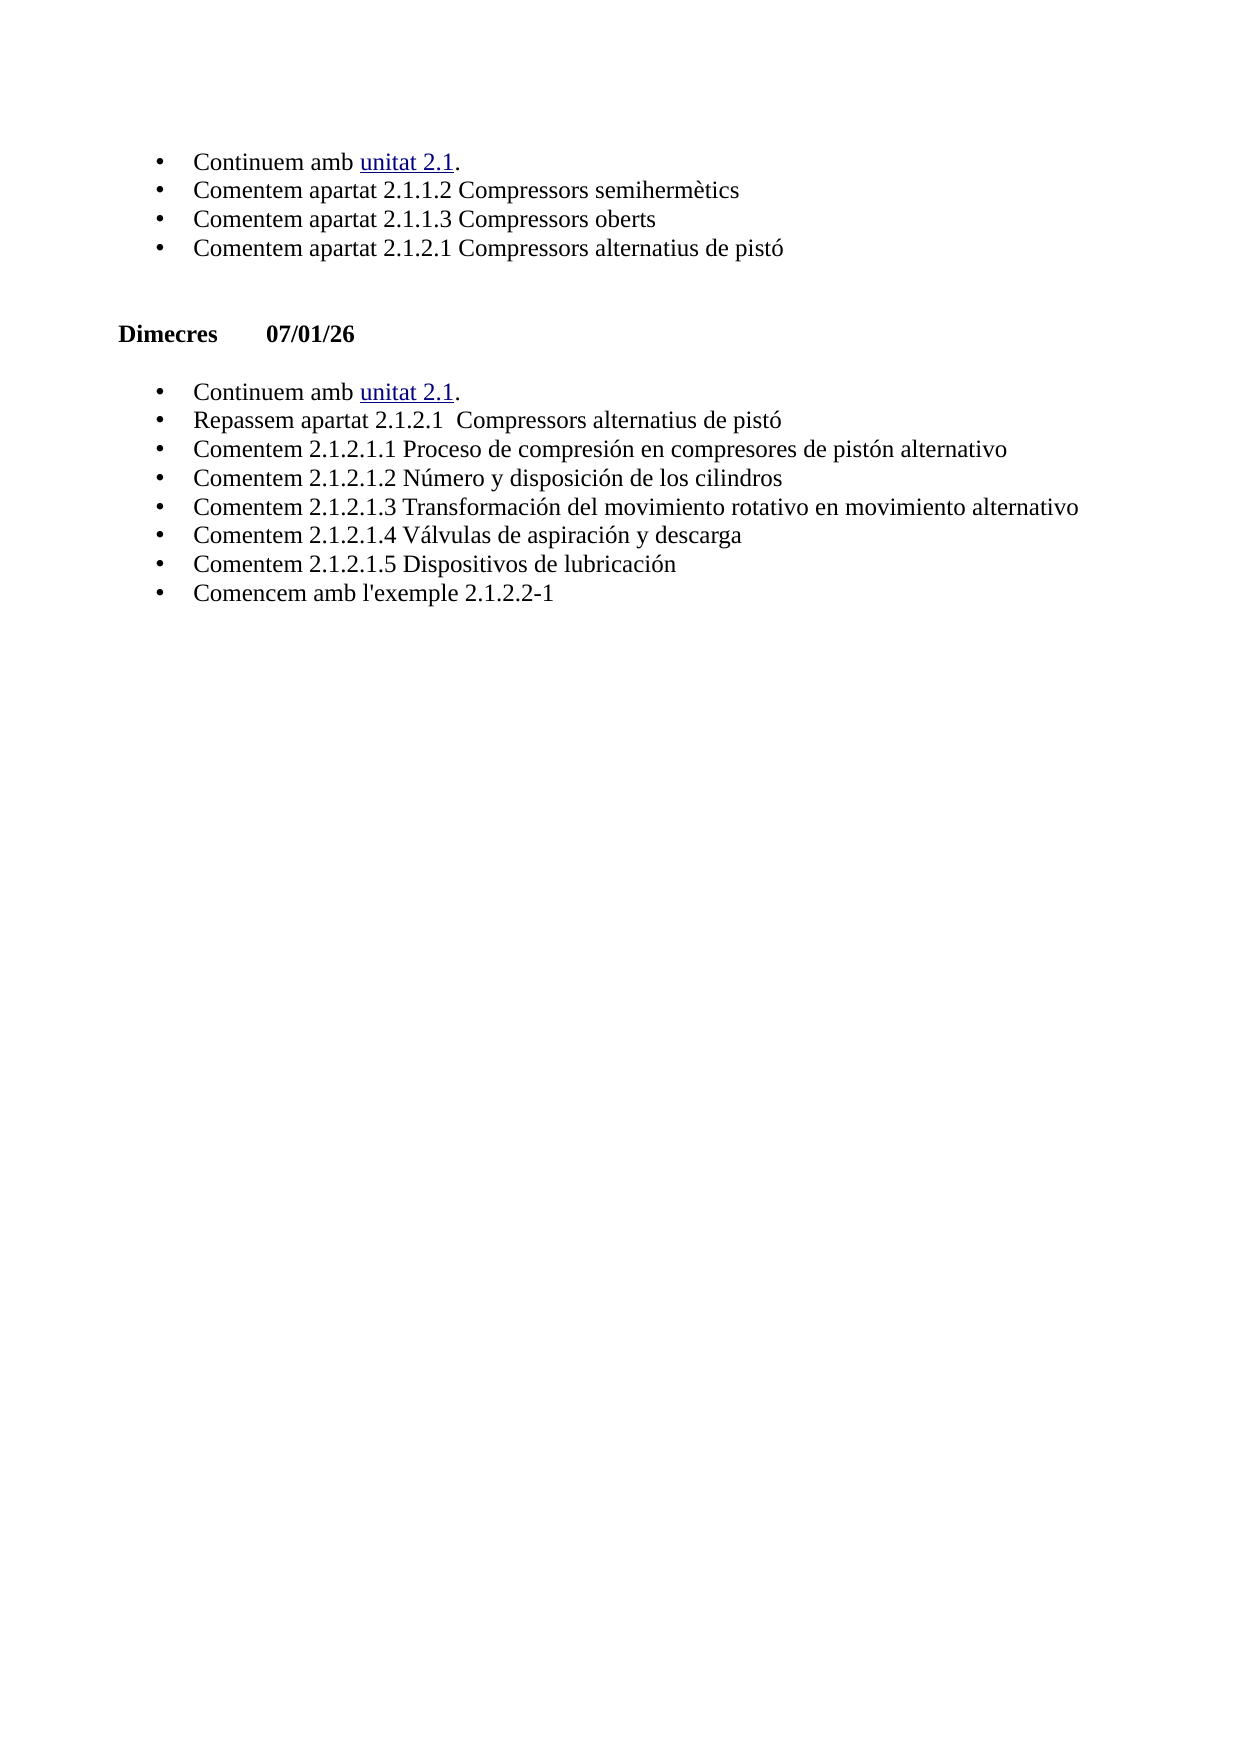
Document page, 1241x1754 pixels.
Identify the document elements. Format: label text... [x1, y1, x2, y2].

list Comentem apartat 2.1.1.2 Compressors semihermètics [156, 176, 1122, 204]
list Comentem apartat 2.1.2.1 Compressors alternatius de pistó [156, 233, 1122, 262]
list Comentem 2.1.2.1.4 Válvulas de aspiración y descarga [156, 521, 1122, 549]
list Continuem amb unitat 2.1. [156, 377, 1122, 406]
text Dimecres 07/01/26 [118, 319, 1122, 348]
list Comentem 2.1.2.1.5 Dispositivos de lubricación [156, 549, 1122, 578]
list Continuem amb unitat 2.1. [156, 147, 1122, 176]
list Comentem 2.1.2.1.3 Transformación del movimiento rotativo en movimiento alternativo [156, 492, 1122, 521]
list Repassem apartat 2.1.2.1 Compressors alternatius de pistó [156, 406, 1122, 434]
list Comentem apartat 2.1.1.3 Compressors oberts [156, 204, 1122, 233]
list Comentem 2.1.2.1.1 Proceso de compresión en compresores de pistón alternativo [156, 434, 1122, 463]
list Comencem amb l'exemple 2.1.2.2-1 [156, 578, 1122, 607]
list Comentem 2.1.2.1.2 Número y disposición de los cilindros [156, 463, 1122, 492]
